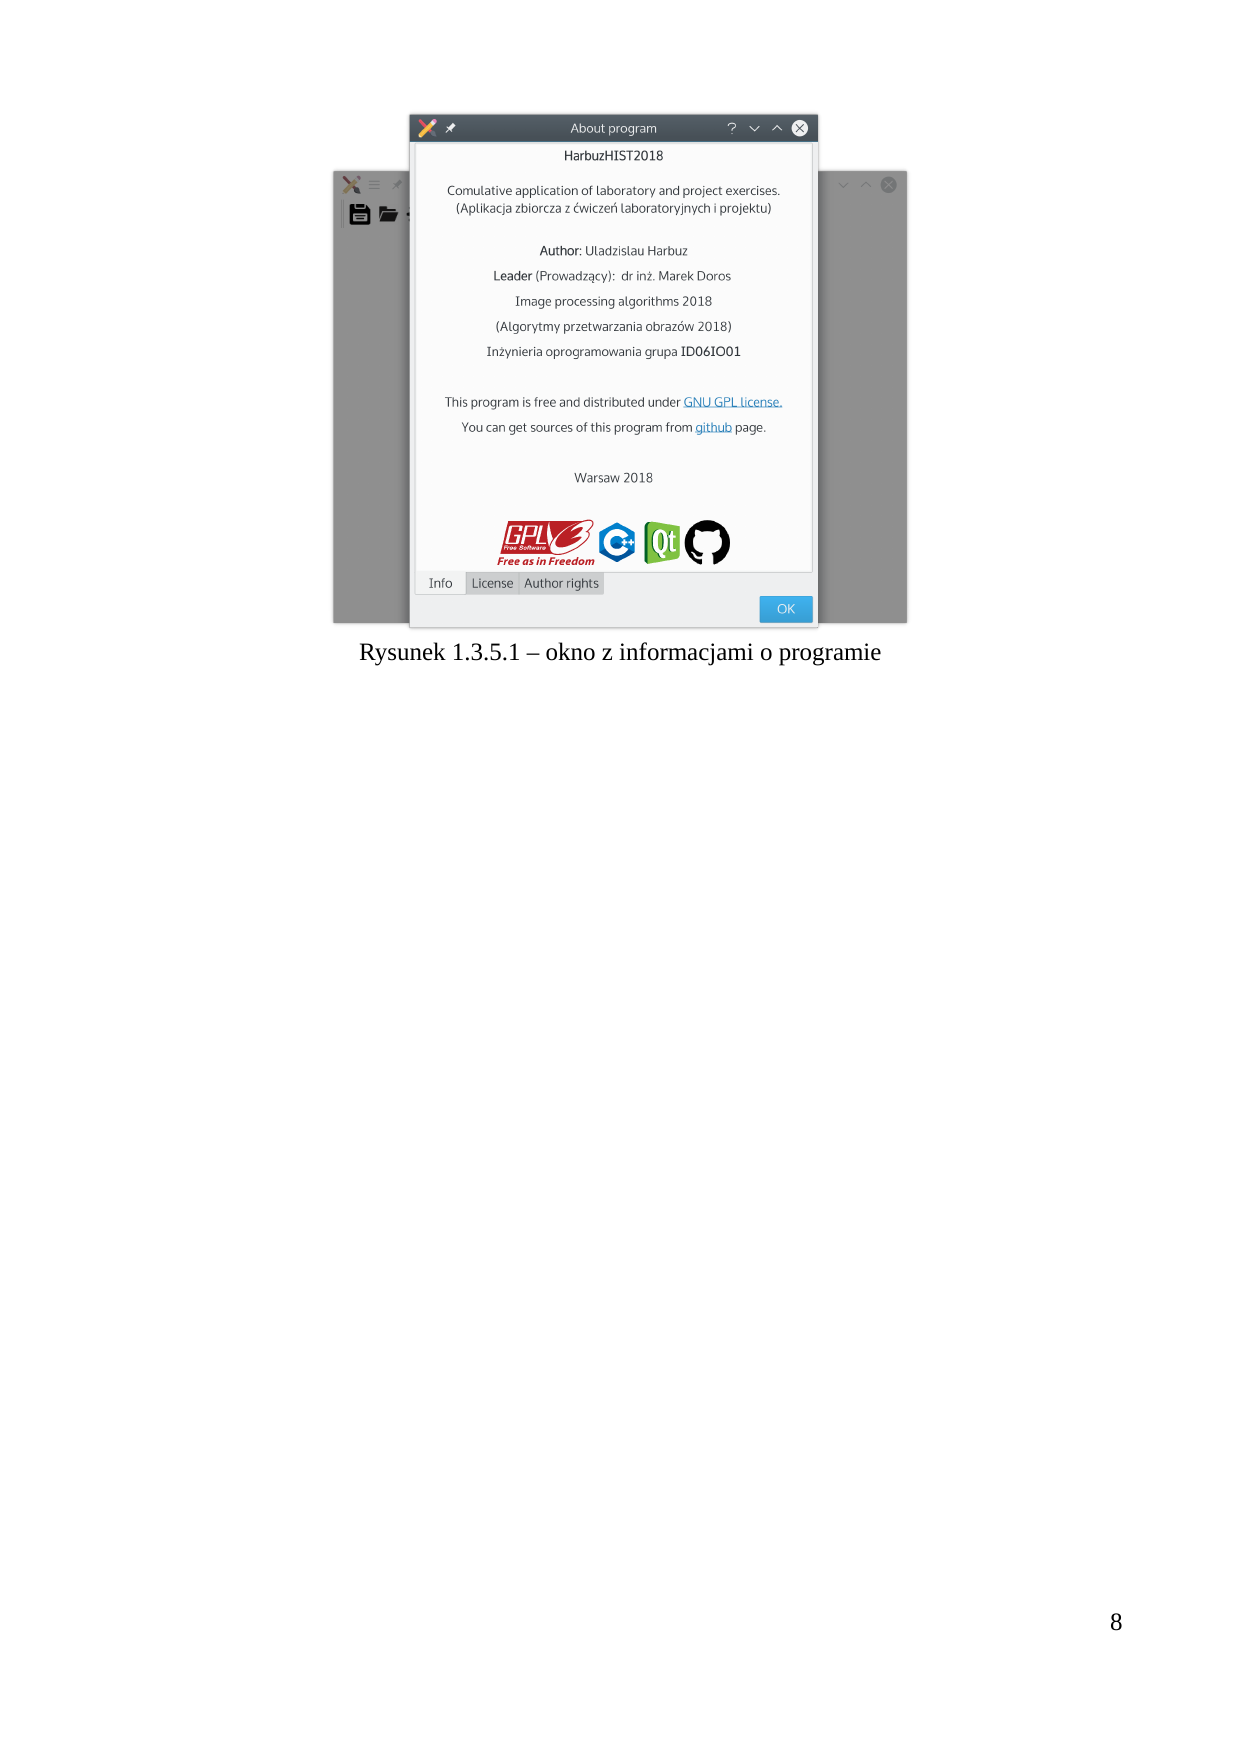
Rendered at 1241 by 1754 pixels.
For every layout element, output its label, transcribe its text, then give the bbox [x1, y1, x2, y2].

picture [327, 108, 913, 634]
text Rysunek 1.3.5.1 – okno z informacjami o programie [118, 634, 1122, 666]
